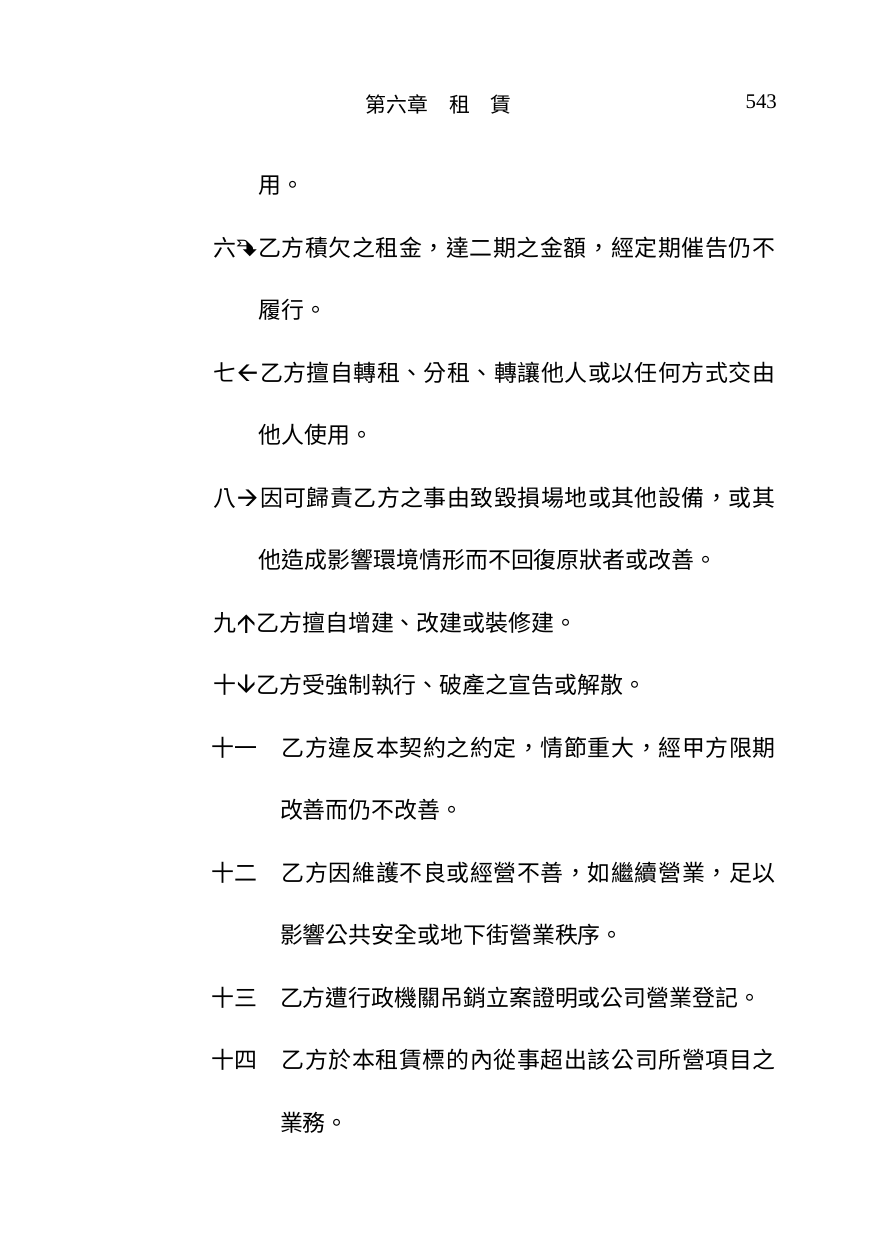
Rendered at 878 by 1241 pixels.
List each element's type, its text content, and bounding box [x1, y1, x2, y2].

text 十乙方受強制執行、破產之宣告或解散。 [213, 642, 777, 704]
text 十一 乙方違反本契約之約定，情節重大，經甲方限期改善而仍不改善。 [211, 704, 777, 829]
text 用。 [213, 142, 777, 204]
text 十四 乙方於本租賃標的內從事超出該公司所營項目之業務。 [211, 1017, 777, 1142]
text 七乙方擅自轉租、分租、轉讓他人或以任何方式交由他人使用。 [213, 329, 777, 454]
text 六乙方積欠之租金，達二期之金額，經定期催告仍不履行。 [213, 204, 777, 329]
text 十三 乙方遭行政機關吊銷立案證明或公司營業登記。 [211, 954, 777, 1017]
text 八因可歸責乙方之事由致毀損場地或其他設備，或其他造成影響環境情形而不回復原狀者或改善。 [213, 454, 777, 579]
text 十二 乙方因維護不良或經營不善，如繼續營業，足以影響公共安全或地下街營業秩序。 [211, 829, 777, 954]
text 九乙方擅自增建、改建或裝修建。 [213, 579, 777, 642]
